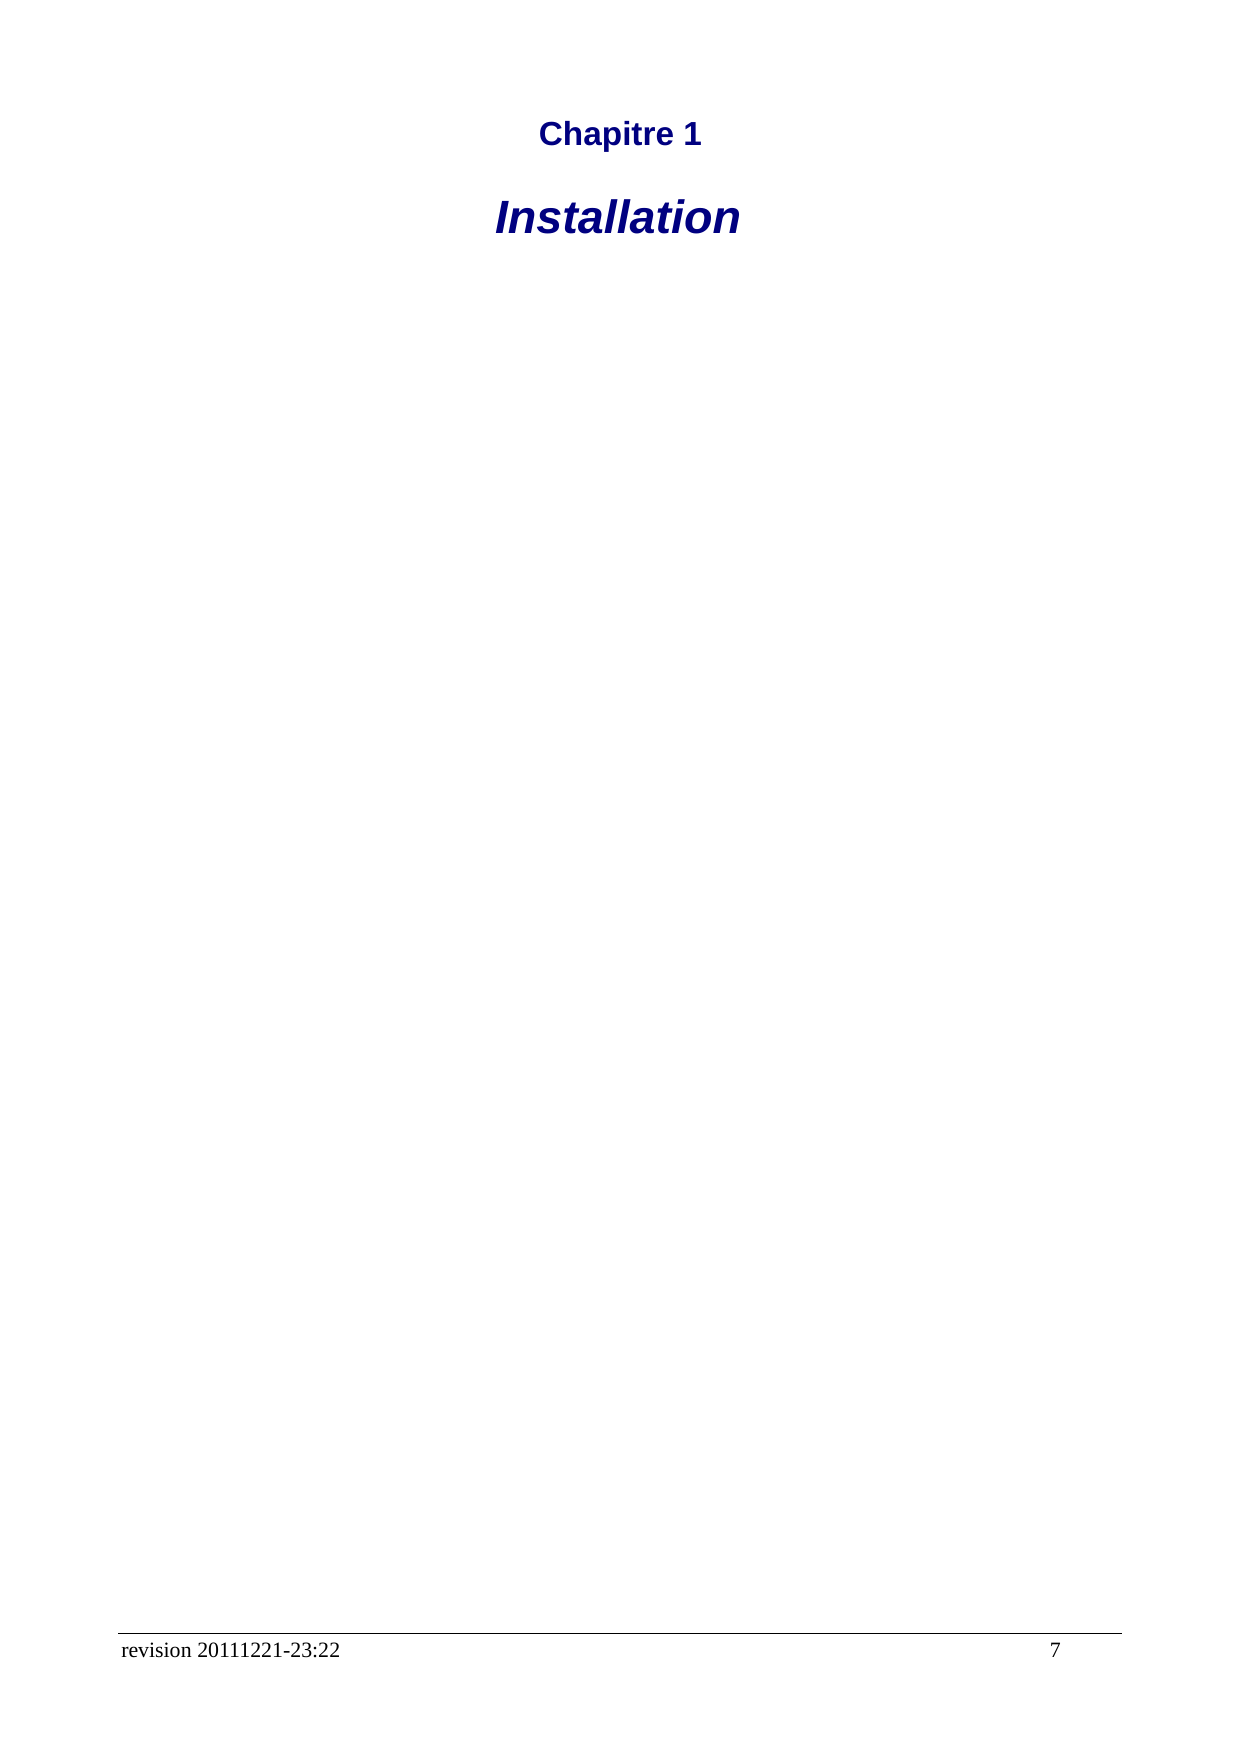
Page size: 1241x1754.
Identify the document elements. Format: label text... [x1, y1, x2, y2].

subtitle Chapitre 1 [118, 113, 1122, 152]
subtitle Installation [118, 189, 1122, 243]
